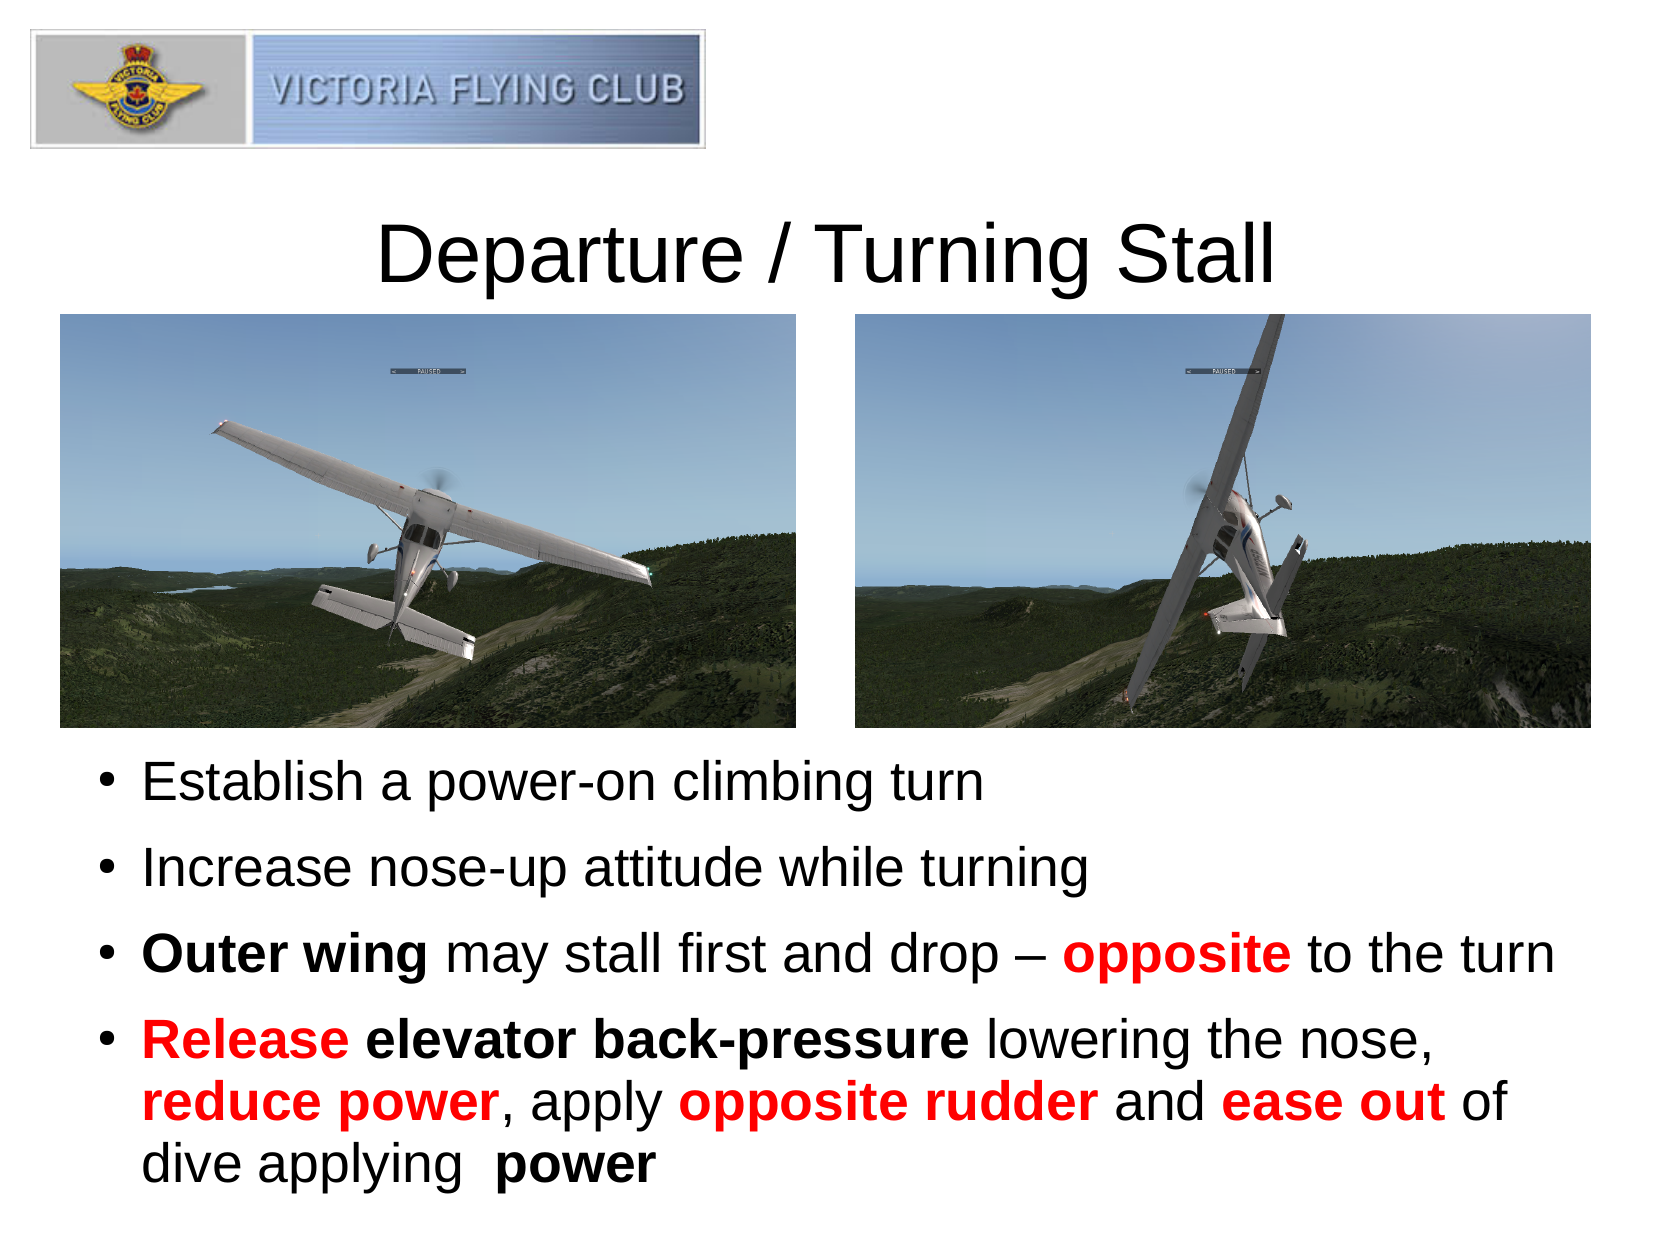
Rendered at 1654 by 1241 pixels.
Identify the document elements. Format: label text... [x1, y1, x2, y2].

picture [30, 29, 706, 149]
picture [855, 314, 1591, 728]
list Establish a power-on climbing turn Increase nose-up attitude while turning Outer wing may stall first and drop – opposite to the turn Release elevator back-pressure lowering the nose, reduce power, apply opposite rudder and ease out of dive applying power [82, 750, 1571, 1201]
picture [60, 314, 796, 728]
title Departure / Turning Stall [82, 150, 1571, 358]
